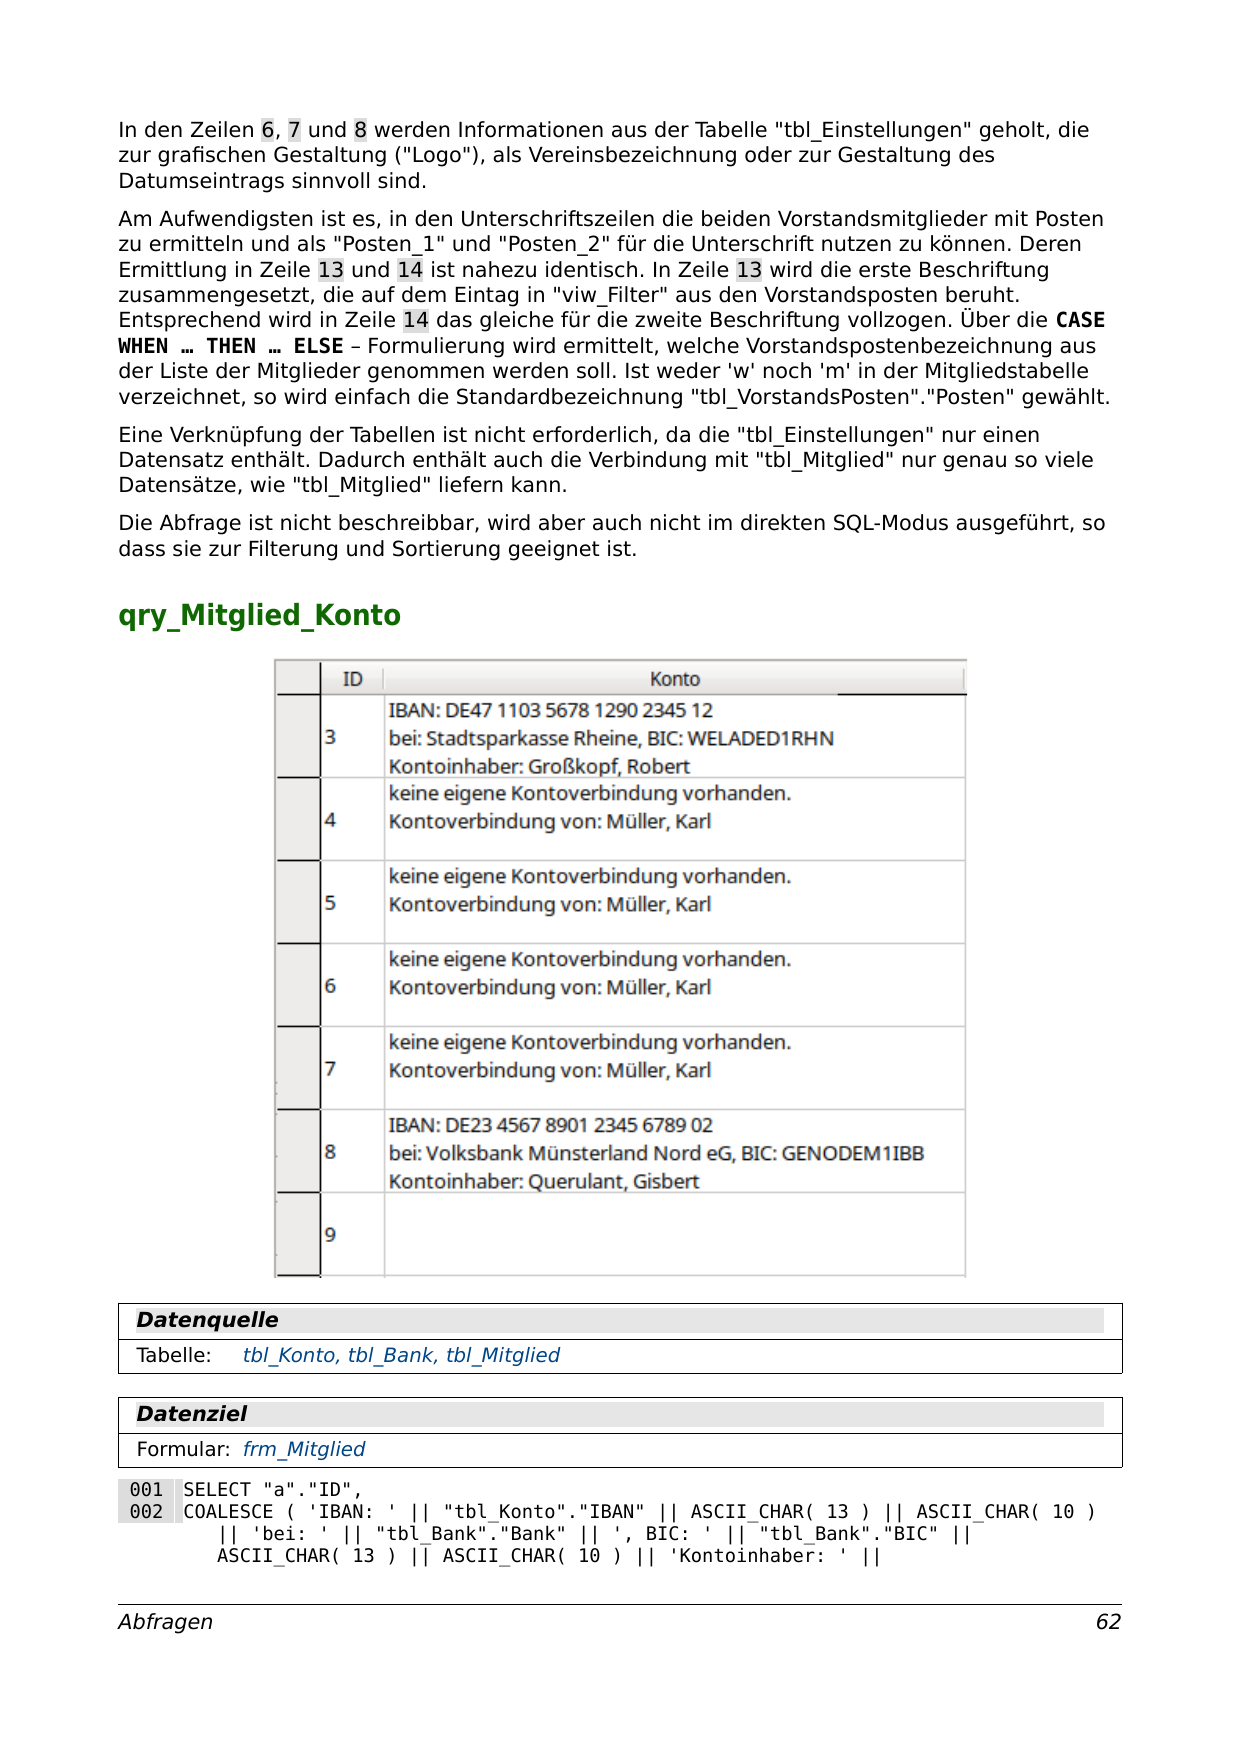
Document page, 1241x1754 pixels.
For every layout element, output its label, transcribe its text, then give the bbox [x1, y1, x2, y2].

text Die Abfrage ist nicht beschreibbar, wird aber auch nicht im direkten SQL-Modus ausgeführt, so dass sie zur Filterung und Sortierung geeignet ist. [118, 511, 1122, 561]
list COALESCE ( 'IBAN: ' || "tbl_Konto"."IBAN" || ASCII_CHAR( 13 ) || ASCII_CHAR( 10 ) || 'bei: ' || "tbl_Bank"."Bank" || ', BIC: ' || "tbl_Bank"."BIC" || ASCII_CHAR( 13 ) || ASCII_CHAR( 10 ) || 'Kontoinhaber: ' || [118, 1501, 1122, 1566]
list SELECT "a"."ID", [183, 1479, 1122, 1501]
table_header Datenziel [119, 1398, 1122, 1432]
text In den Zeilen 6, 7 und 8 werden Informationen aus der Tabelle "tbl_Einstellungen" geholt, die zur grafischen Gestaltung ("Logo"), als Vereinsbezeichnung oder zur Gestaltung des Datumseintrags sinnvoll sind. [118, 118, 1122, 193]
text Am Aufwendigsten ist es, in den Unterschriftszeilen die beiden Vorstandsmitglieder mit Posten zu ermitteln und als "Posten_1" und "Posten_2" für die Unterschrift nutzen zu können. Deren Ermittlung in Zeile 13 und 14 ist nahezu identisch. In Zeile 13 wird die erste Beschriftung zusammengesetzt, die auf dem Eintag in "viw_Filter" aus den Vorstandsposten beruht. Entsprechend wird in Zeile 14 das gleiche für die zweite Beschriftung vollzogen. Über die CASE WHEN … THEN … ELSE – Formulierung wird ermittelt, welche Vorstandspostenbezeichnung aus der Liste der Mitglieder genommen werden soll. Ist weder 'w' noch 'm' in der Mitgliedstabelle verzeichnet, so wird einfach die Standardbezeichnung "tbl_VorstandsPosten"."Posten" gewählt. [118, 207, 1122, 409]
table_cell Formular: frm_Mitglied [119, 1434, 1122, 1467]
table_cell Tabelle: tbl_Konto, tbl_Bank, tbl_Mitglied [119, 1340, 1122, 1373]
table_header Datenquelle [119, 1304, 1122, 1338]
subtitle qry_Mitglied_Konto [118, 598, 1122, 632]
text Eine Verknüpfung der Tabellen ist nicht erforderlich, da die "tbl_Einstellungen" nur einen Datensatz enthält. Dadurch enthält auch die Verbindung mit "tbl_Mitglied" nur genau so viele Datensätze, wie "tbl_Mitglied" liefern kann. [118, 423, 1122, 498]
